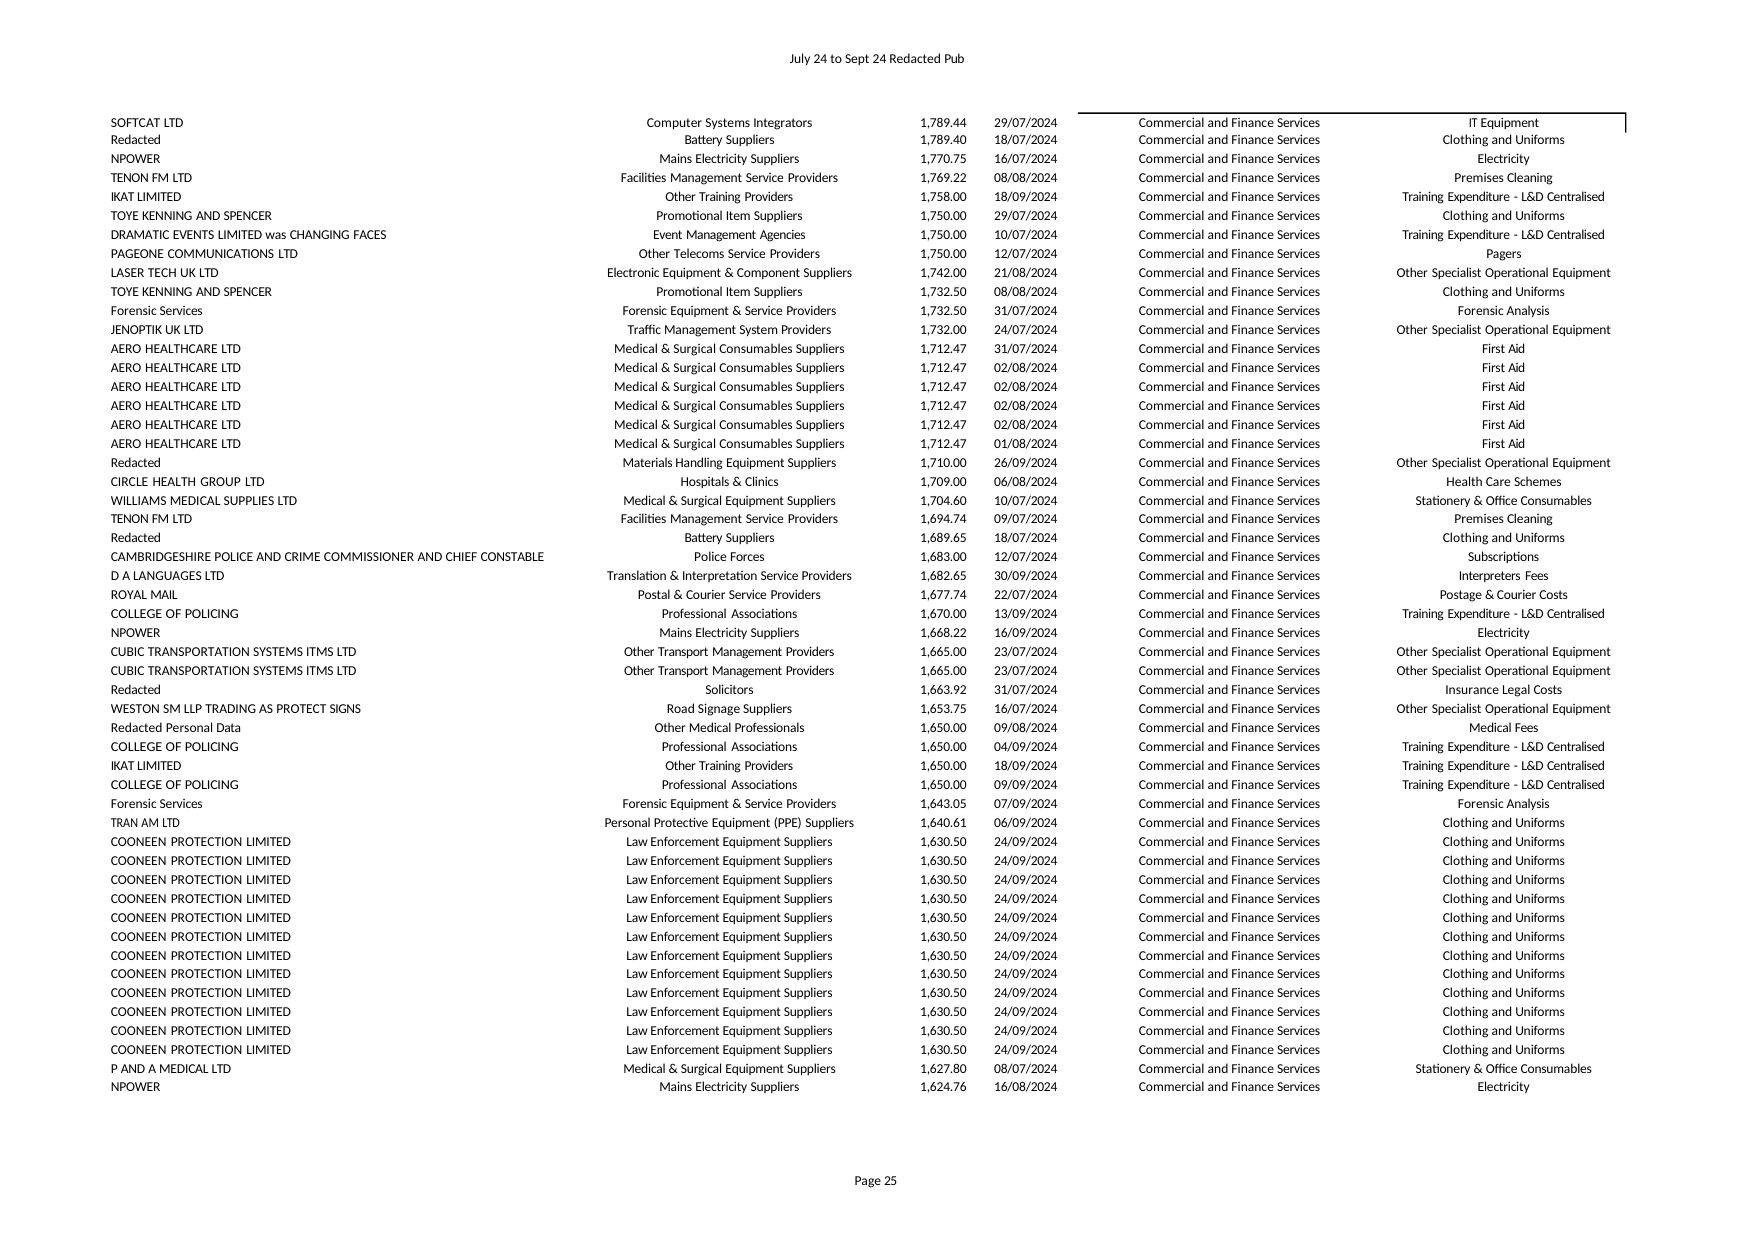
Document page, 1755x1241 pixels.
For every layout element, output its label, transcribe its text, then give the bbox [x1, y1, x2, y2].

table_cell Premises Cleaning [1379, 510, 1626, 529]
table_cell Other Specialist Operational Equipment [1379, 264, 1626, 283]
table_cell Other Specialist Operational Equipment [1379, 643, 1626, 662]
table_cell Clothing and Uniforms [1379, 908, 1626, 927]
table_cell Pagers [1379, 245, 1626, 264]
table_cell Commercial and Finance Services [1078, 700, 1379, 719]
table_cell Postal & Courier Service Providers [578, 586, 883, 605]
table_cell 1,750.00 [883, 207, 978, 226]
table_cell Insurance Legal Costs [1379, 681, 1626, 700]
table_cell Translation & Interpretation Service Providers [578, 567, 883, 586]
table_cell 31/07/2024 [978, 302, 1078, 321]
table_cell 1,630.50 [883, 870, 978, 889]
table_cell Law Enforcement Equipment Suppliers [578, 851, 883, 870]
table_cell CUBIC TRANSPORTATION SYSTEMS ITMS LTD [109, 662, 577, 681]
table_cell AERO HEALTHCARE LTD [109, 434, 577, 453]
table_cell 12/07/2024 [978, 245, 1078, 264]
table_cell Medical & Surgical Equipment Suppliers [578, 491, 883, 510]
table_cell Training Expenditure - L&D Centralised [1379, 757, 1626, 776]
table_cell 1,712.47 [883, 434, 978, 453]
table_cell 24/09/2024 [978, 889, 1078, 908]
table_cell 1,712.47 [883, 340, 978, 358]
table_cell Stationery & Office Consumables [1379, 1060, 1626, 1079]
table_cell Commercial and Finance Services [1078, 605, 1379, 624]
table_cell Computer Systems Integrators [578, 113, 883, 131]
table_cell Law Enforcement Equipment Suppliers [578, 984, 883, 1003]
table_cell 1,650.00 [883, 776, 978, 794]
table_cell 31/07/2024 [978, 681, 1078, 700]
table_cell 24/09/2024 [978, 984, 1078, 1003]
table_cell Law Enforcement Equipment Suppliers [578, 1041, 883, 1060]
table_cell 24/09/2024 [978, 927, 1078, 946]
table_cell JENOPTIK UK LTD [109, 321, 577, 339]
table_cell 1,630.50 [883, 965, 978, 984]
table_cell COONEEN PROTECTION LIMITED [109, 1041, 577, 1060]
table_cell Electricity [1379, 624, 1626, 643]
table_cell Training Expenditure - L&D Centralised [1379, 226, 1626, 245]
table_cell TENON FM LTD [109, 510, 577, 529]
table_cell Forensic Equipment & Service Providers [578, 795, 883, 813]
table_cell Interpreters Fees [1379, 567, 1626, 586]
table_cell Promotional Item Suppliers [578, 207, 883, 226]
table_cell Medical & Surgical Consumables Suppliers [578, 378, 883, 396]
table_cell Law Enforcement Equipment Suppliers [578, 946, 883, 965]
table_cell 23/07/2024 [978, 662, 1078, 681]
table_cell Forensic Services [109, 795, 577, 813]
table_cell COONEEN PROTECTION LIMITED [109, 927, 577, 946]
table_cell Hospitals & Clinics [578, 472, 883, 491]
table_cell COLLEGE OF POLICING [109, 776, 577, 794]
table_cell Commercial and Finance Services [1078, 757, 1379, 776]
table_cell Commercial and Finance Services [1078, 1060, 1379, 1079]
table_cell 1,630.50 [883, 889, 978, 908]
table_cell 1,732.00 [883, 321, 978, 339]
table_cell Law Enforcement Equipment Suppliers [578, 1022, 883, 1041]
table_cell Commercial and Finance Services [1078, 1003, 1379, 1022]
table_cell Clothing and Uniforms [1379, 529, 1626, 548]
table_cell Commercial and Finance Services [1078, 795, 1379, 813]
table_cell 1,630.50 [883, 946, 978, 965]
table_cell 06/09/2024 [978, 814, 1078, 832]
table_cell Medical Fees [1379, 719, 1626, 738]
table_cell 1,650.00 [883, 738, 978, 757]
table_cell Commercial and Finance Services [1078, 624, 1379, 643]
table_cell COONEEN PROTECTION LIMITED [109, 1022, 577, 1041]
table_cell Commercial and Finance Services [1078, 946, 1379, 965]
table_cell First Aid [1379, 396, 1626, 415]
table_cell Commercial and Finance Services [1078, 927, 1379, 946]
table_cell Stationery & Office Consumables [1379, 491, 1626, 510]
table_cell TENON FM LTD [109, 169, 577, 188]
table_cell Personal Protective Equipment (PPE) Suppliers [578, 814, 883, 832]
table_cell Commercial and Finance Services [1078, 548, 1379, 567]
table_cell 1,643.05 [883, 795, 978, 813]
table_cell 24/09/2024 [978, 851, 1078, 870]
table_cell AERO HEALTHCARE LTD [109, 396, 577, 415]
table_cell Commercial and Finance Services [1078, 984, 1379, 1003]
table_cell Law Enforcement Equipment Suppliers [578, 889, 883, 908]
table_cell Forensic Analysis [1379, 302, 1626, 321]
table_cell Commercial and Finance Services [1078, 453, 1379, 472]
table_cell 24/09/2024 [978, 965, 1078, 984]
table_cell Electronic Equipment & Component Suppliers [578, 264, 883, 283]
table_cell TOYE KENNING AND SPENCER [109, 283, 577, 302]
table_cell Commercial and Finance Services [1078, 965, 1379, 984]
table_cell 22/07/2024 [978, 586, 1078, 605]
table_cell Other Medical Professionals [578, 719, 883, 738]
table_cell ROYAL MAIL [109, 586, 577, 605]
table_cell First Aid [1379, 359, 1626, 377]
table_cell 1,630.50 [883, 1003, 978, 1022]
table_cell Commercial and Finance Services [1078, 434, 1379, 453]
table_cell Clothing and Uniforms [1379, 946, 1626, 965]
table_cell 02/08/2024 [978, 359, 1078, 377]
table_cell D A LANGUAGES LTD [109, 567, 577, 586]
table_cell 1,630.50 [883, 984, 978, 1003]
table_cell Clothing and Uniforms [1379, 1003, 1626, 1022]
table_cell 08/08/2024 [978, 169, 1078, 188]
table_cell Redacted Personal Data [109, 719, 577, 738]
table_cell 18/07/2024 [978, 131, 1078, 150]
table_cell NPOWER [109, 624, 577, 643]
table_cell Clothing and Uniforms [1379, 814, 1626, 832]
table_cell Clothing and Uniforms [1379, 1041, 1626, 1060]
table_cell Commercial and Finance Services [1078, 415, 1379, 434]
table_cell Commercial and Finance Services [1078, 169, 1379, 188]
table_cell Commercial and Finance Services [1078, 226, 1379, 245]
table_cell COONEEN PROTECTION LIMITED [109, 946, 577, 965]
table_cell Police Forces [578, 548, 883, 567]
table_cell Traffic Management System Providers [578, 321, 883, 339]
table_cell Commercial and Finance Services [1078, 908, 1379, 927]
table_cell Commercial and Finance Services [1078, 814, 1379, 832]
table_cell Other Training Providers [578, 188, 883, 207]
table_cell NPOWER [109, 1079, 577, 1097]
table_cell Professional Associations [578, 738, 883, 757]
table_cell Commercial and Finance Services [1078, 529, 1379, 548]
table_cell 1,650.00 [883, 719, 978, 738]
table_cell 04/09/2024 [978, 738, 1078, 757]
table_cell COONEEN PROTECTION LIMITED [109, 870, 577, 889]
table_cell DRAMATIC EVENTS LIMITED was CHANGING FACES [109, 226, 577, 245]
table_cell 1,665.00 [883, 643, 978, 662]
table_cell 16/07/2024 [978, 700, 1078, 719]
table_cell Professional Associations [578, 605, 883, 624]
table_cell Premises Cleaning [1379, 169, 1626, 188]
table_cell 1,758.00 [883, 188, 978, 207]
table_cell WESTON SM LLP TRADING AS PROTECT SIGNS [109, 700, 577, 719]
table_cell Forensic Equipment & Service Providers [578, 302, 883, 321]
table_cell COONEEN PROTECTION LIMITED [109, 1003, 577, 1022]
table_cell 1,624.76 [883, 1079, 978, 1097]
table_cell Other Specialist Operational Equipment [1379, 700, 1626, 719]
table_cell AERO HEALTHCARE LTD [109, 340, 577, 358]
table_cell AERO HEALTHCARE LTD [109, 359, 577, 377]
table_cell Facilities Management Service Providers [578, 510, 883, 529]
table_cell 18/09/2024 [978, 757, 1078, 776]
table_cell Clothing and Uniforms [1379, 889, 1626, 908]
table_cell Solicitors [578, 681, 883, 700]
table_cell 08/07/2024 [978, 1060, 1078, 1079]
table_cell IT Equipment [1379, 114, 1625, 131]
table_cell Commercial and Finance Services [1078, 264, 1379, 283]
table_cell COLLEGE OF POLICING [109, 605, 577, 624]
table_cell Clothing and Uniforms [1379, 927, 1626, 946]
table_cell WILLIAMS MEDICAL SUPPLIES LTD [109, 491, 577, 510]
table_cell COONEEN PROTECTION LIMITED [109, 908, 577, 927]
table_cell Commercial and Finance Services [1078, 150, 1379, 169]
table_cell 1,630.50 [883, 908, 978, 927]
table_cell Training Expenditure - L&D Centralised [1379, 738, 1626, 757]
table_cell 02/08/2024 [978, 378, 1078, 396]
table_cell Clothing and Uniforms [1379, 207, 1626, 226]
table_cell LASER TECH UK LTD [109, 264, 577, 283]
table_cell 1,694.74 [883, 510, 978, 529]
table_cell Mains Electricity Suppliers [578, 1079, 883, 1097]
table_cell Training Expenditure - L&D Centralised [1379, 605, 1626, 624]
table_cell Clothing and Uniforms [1379, 984, 1626, 1003]
table_cell Commercial and Finance Services [1078, 359, 1379, 377]
table_cell P AND A MEDICAL LTD [109, 1060, 577, 1079]
table_cell Redacted [109, 681, 577, 700]
table_cell Commercial and Finance Services [1078, 378, 1379, 396]
table_cell Law Enforcement Equipment Suppliers [578, 1003, 883, 1022]
table_cell 24/09/2024 [978, 908, 1078, 927]
table_cell 06/08/2024 [978, 472, 1078, 491]
table_cell Commercial and Finance Services [1078, 396, 1379, 415]
table_cell Redacted [109, 529, 577, 548]
table_cell Health Care Schemes [1379, 472, 1626, 491]
table_cell 1,665.00 [883, 662, 978, 681]
table_cell Other Training Providers [578, 757, 883, 776]
table_cell Subscriptions [1379, 548, 1626, 567]
table_cell 1,742.00 [883, 264, 978, 283]
table_cell 10/07/2024 [978, 226, 1078, 245]
table_cell Forensic Services [109, 302, 577, 321]
table_cell Law Enforcement Equipment Suppliers [578, 927, 883, 946]
table_cell Electricity [1379, 1079, 1626, 1097]
table_cell Medical & Surgical Consumables Suppliers [578, 415, 883, 434]
table_cell Medical & Surgical Consumables Suppliers [578, 340, 883, 358]
table_cell Law Enforcement Equipment Suppliers [578, 965, 883, 984]
table_cell Commercial and Finance Services [1078, 681, 1379, 700]
table_cell 1,770.75 [883, 150, 978, 169]
table_cell First Aid [1379, 434, 1626, 453]
table_cell Electricity [1379, 150, 1626, 169]
table_cell First Aid [1379, 340, 1626, 358]
table_cell Battery Suppliers [578, 131, 883, 150]
table_cell 24/09/2024 [978, 870, 1078, 889]
table_cell Commercial and Finance Services [1078, 131, 1379, 150]
table_cell Commercial and Finance Services [1078, 114, 1379, 131]
table_cell Commercial and Finance Services [1078, 643, 1379, 662]
table_cell 1,630.50 [883, 1022, 978, 1041]
table_cell Mains Electricity Suppliers [578, 150, 883, 169]
table_cell Commercial and Finance Services [1078, 1022, 1379, 1041]
table_cell First Aid [1379, 415, 1626, 434]
table_cell Commercial and Finance Services [1078, 472, 1379, 491]
table_cell 1,630.50 [883, 927, 978, 946]
table_cell 13/09/2024 [978, 605, 1078, 624]
table_cell 10/07/2024 [978, 491, 1078, 510]
table_cell Battery Suppliers [578, 529, 883, 548]
table_cell Medical & Surgical Consumables Suppliers [578, 396, 883, 415]
table_cell Clothing and Uniforms [1379, 131, 1626, 150]
table_cell COLLEGE OF POLICING [109, 738, 577, 757]
table_cell Event Management Agencies [578, 226, 883, 245]
table_cell 1,704.60 [883, 491, 978, 510]
table_cell Road Signage Suppliers [578, 700, 883, 719]
table_cell 24/09/2024 [978, 1041, 1078, 1060]
table_cell COONEEN PROTECTION LIMITED [109, 851, 577, 870]
table_cell 1,682.65 [883, 567, 978, 586]
table_cell Commercial and Finance Services [1078, 245, 1379, 264]
table_cell Medical & Surgical Consumables Suppliers [578, 434, 883, 453]
table_cell 09/08/2024 [978, 719, 1078, 738]
table_cell Professional Associations [578, 776, 883, 794]
table_cell 1,732.50 [883, 283, 978, 302]
table_cell 16/08/2024 [978, 1079, 1078, 1097]
table_cell 1,712.47 [883, 378, 978, 396]
table_cell Commercial and Finance Services [1078, 851, 1379, 870]
table_cell 09/07/2024 [978, 510, 1078, 529]
table_cell 1,732.50 [883, 302, 978, 321]
table_cell 1,668.22 [883, 624, 978, 643]
table_cell Other Transport Management Providers [578, 662, 883, 681]
table_cell 1,712.47 [883, 396, 978, 415]
table_cell 18/07/2024 [978, 529, 1078, 548]
table_cell 16/07/2024 [978, 150, 1078, 169]
table_cell 21/08/2024 [978, 264, 1078, 283]
table_cell 24/07/2024 [978, 321, 1078, 339]
table_cell Clothing and Uniforms [1379, 283, 1626, 302]
table_cell Commercial and Finance Services [1078, 1041, 1379, 1060]
table_cell 16/09/2024 [978, 624, 1078, 643]
table_cell CAMBRIDGESHIRE POLICE AND CRIME COMMISSIONER AND CHIEF CONSTABLE [109, 548, 577, 567]
table_cell 1,689.65 [883, 529, 978, 548]
table_cell Forensic Analysis [1379, 795, 1626, 813]
table_cell Other Specialist Operational Equipment [1379, 321, 1626, 339]
table_cell Commercial and Finance Services [1078, 567, 1379, 586]
table_cell Promotional Item Suppliers [578, 283, 883, 302]
table_cell AERO HEALTHCARE LTD [109, 415, 577, 434]
table_cell CUBIC TRANSPORTATION SYSTEMS ITMS LTD [109, 643, 577, 662]
table_cell 09/09/2024 [978, 776, 1078, 794]
table_cell 29/07/2024 [978, 113, 1078, 131]
table_cell 1,709.00 [883, 472, 978, 491]
table_cell Commercial and Finance Services [1078, 719, 1379, 738]
table_cell 08/08/2024 [978, 283, 1078, 302]
table_cell SOFTCAT LTD [109, 113, 577, 131]
table_cell Law Enforcement Equipment Suppliers [578, 833, 883, 851]
table_cell 1,640.61 [883, 814, 978, 832]
table_cell 1,653.75 [883, 700, 978, 719]
table_cell Facilities Management Service Providers [578, 169, 883, 188]
table_cell Commercial and Finance Services [1078, 738, 1379, 757]
table_cell 1,683.00 [883, 548, 978, 567]
table_cell 1,630.50 [883, 833, 978, 851]
table_cell 30/09/2024 [978, 567, 1078, 586]
table_cell 12/07/2024 [978, 548, 1078, 567]
table_cell 1,677.74 [883, 586, 978, 605]
table_cell Other Telecoms Service Providers [578, 245, 883, 264]
table_cell TRAN AM LTD [109, 814, 577, 832]
table_cell 1,710.00 [883, 453, 978, 472]
table_cell Commercial and Finance Services [1078, 283, 1379, 302]
table_cell 1,712.47 [883, 415, 978, 434]
table_cell Commercial and Finance Services [1078, 586, 1379, 605]
table_cell COONEEN PROTECTION LIMITED [109, 984, 577, 1003]
table_cell 07/09/2024 [978, 795, 1078, 813]
table_cell Medical & Surgical Equipment Suppliers [578, 1060, 883, 1079]
table_cell 02/08/2024 [978, 396, 1078, 415]
table_cell Redacted [109, 131, 577, 150]
table_cell Training Expenditure - L&D Centralised [1379, 188, 1626, 207]
table_cell Clothing and Uniforms [1379, 833, 1626, 851]
table_cell 1,627.80 [883, 1060, 978, 1079]
table_cell Medical & Surgical Consumables Suppliers [578, 359, 883, 377]
table_cell Mains Electricity Suppliers [578, 624, 883, 643]
table_cell 1,769.22 [883, 169, 978, 188]
table_cell Training Expenditure - L&D Centralised [1379, 776, 1626, 794]
table_cell 24/09/2024 [978, 1003, 1078, 1022]
table_cell 18/09/2024 [978, 188, 1078, 207]
table_cell COONEEN PROTECTION LIMITED [109, 833, 577, 851]
table_cell Commercial and Finance Services [1078, 340, 1379, 358]
table_cell Commercial and Finance Services [1078, 1079, 1379, 1097]
table_cell 1,663.92 [883, 681, 978, 700]
table_cell Postage & Courier Costs [1379, 586, 1626, 605]
table_cell Commercial and Finance Services [1078, 188, 1379, 207]
table_cell Commercial and Finance Services [1078, 302, 1379, 321]
table_cell PAGEONE COMMUNICATIONS LTD [109, 245, 577, 264]
table_cell IKAT LIMITED [109, 188, 577, 207]
table_cell Clothing and Uniforms [1379, 1022, 1626, 1041]
table_cell 24/09/2024 [978, 1022, 1078, 1041]
table_cell Other Specialist Operational Equipment [1379, 662, 1626, 681]
table_cell 1,650.00 [883, 757, 978, 776]
table_cell 02/08/2024 [978, 415, 1078, 434]
table_cell Law Enforcement Equipment Suppliers [578, 870, 883, 889]
table_cell 01/08/2024 [978, 434, 1078, 453]
table_cell Clothing and Uniforms [1379, 965, 1626, 984]
table_cell 24/09/2024 [978, 946, 1078, 965]
table_cell 24/09/2024 [978, 833, 1078, 851]
table_cell COONEEN PROTECTION LIMITED [109, 965, 577, 984]
table_cell 1,750.00 [883, 245, 978, 264]
table_cell Other Specialist Operational Equipment [1379, 453, 1626, 472]
table_cell 1,750.00 [883, 226, 978, 245]
table_cell 1,789.40 [883, 131, 978, 150]
table_cell Commercial and Finance Services [1078, 889, 1379, 908]
table_cell Commercial and Finance Services [1078, 870, 1379, 889]
table_cell CIRCLE HEALTH GROUP LTD [109, 472, 577, 491]
table_cell TOYE KENNING AND SPENCER [109, 207, 577, 226]
table_cell Commercial and Finance Services [1078, 207, 1379, 226]
table_cell Other Transport Management Providers [578, 643, 883, 662]
table_cell 29/07/2024 [978, 207, 1078, 226]
table_cell 31/07/2024 [978, 340, 1078, 358]
table_cell Clothing and Uniforms [1379, 851, 1626, 870]
table_cell 1,630.50 [883, 851, 978, 870]
table_cell Commercial and Finance Services [1078, 491, 1379, 510]
table_cell NPOWER [109, 150, 577, 169]
table_cell 1,789.44 [883, 113, 978, 131]
table_cell Commercial and Finance Services [1078, 662, 1379, 681]
table_cell 23/07/2024 [978, 643, 1078, 662]
table_cell Commercial and Finance Services [1078, 321, 1379, 339]
table_cell 1,670.00 [883, 605, 978, 624]
table_cell 1,630.50 [883, 1041, 978, 1060]
table_cell Redacted [109, 453, 577, 472]
table_cell IKAT LIMITED [109, 757, 577, 776]
table_cell 26/09/2024 [978, 453, 1078, 472]
table_cell Clothing and Uniforms [1379, 870, 1626, 889]
table_cell Materials Handling Equipment Suppliers [578, 453, 883, 472]
table_cell Commercial and Finance Services [1078, 833, 1379, 851]
table_cell AERO HEALTHCARE LTD [109, 378, 577, 396]
table_cell First Aid [1379, 378, 1626, 396]
table_cell 1,712.47 [883, 359, 978, 377]
table_cell Commercial and Finance Services [1078, 510, 1379, 529]
table_cell Law Enforcement Equipment Suppliers [578, 908, 883, 927]
table_cell COONEEN PROTECTION LIMITED [109, 889, 577, 908]
table_cell Commercial and Finance Services [1078, 776, 1379, 794]
